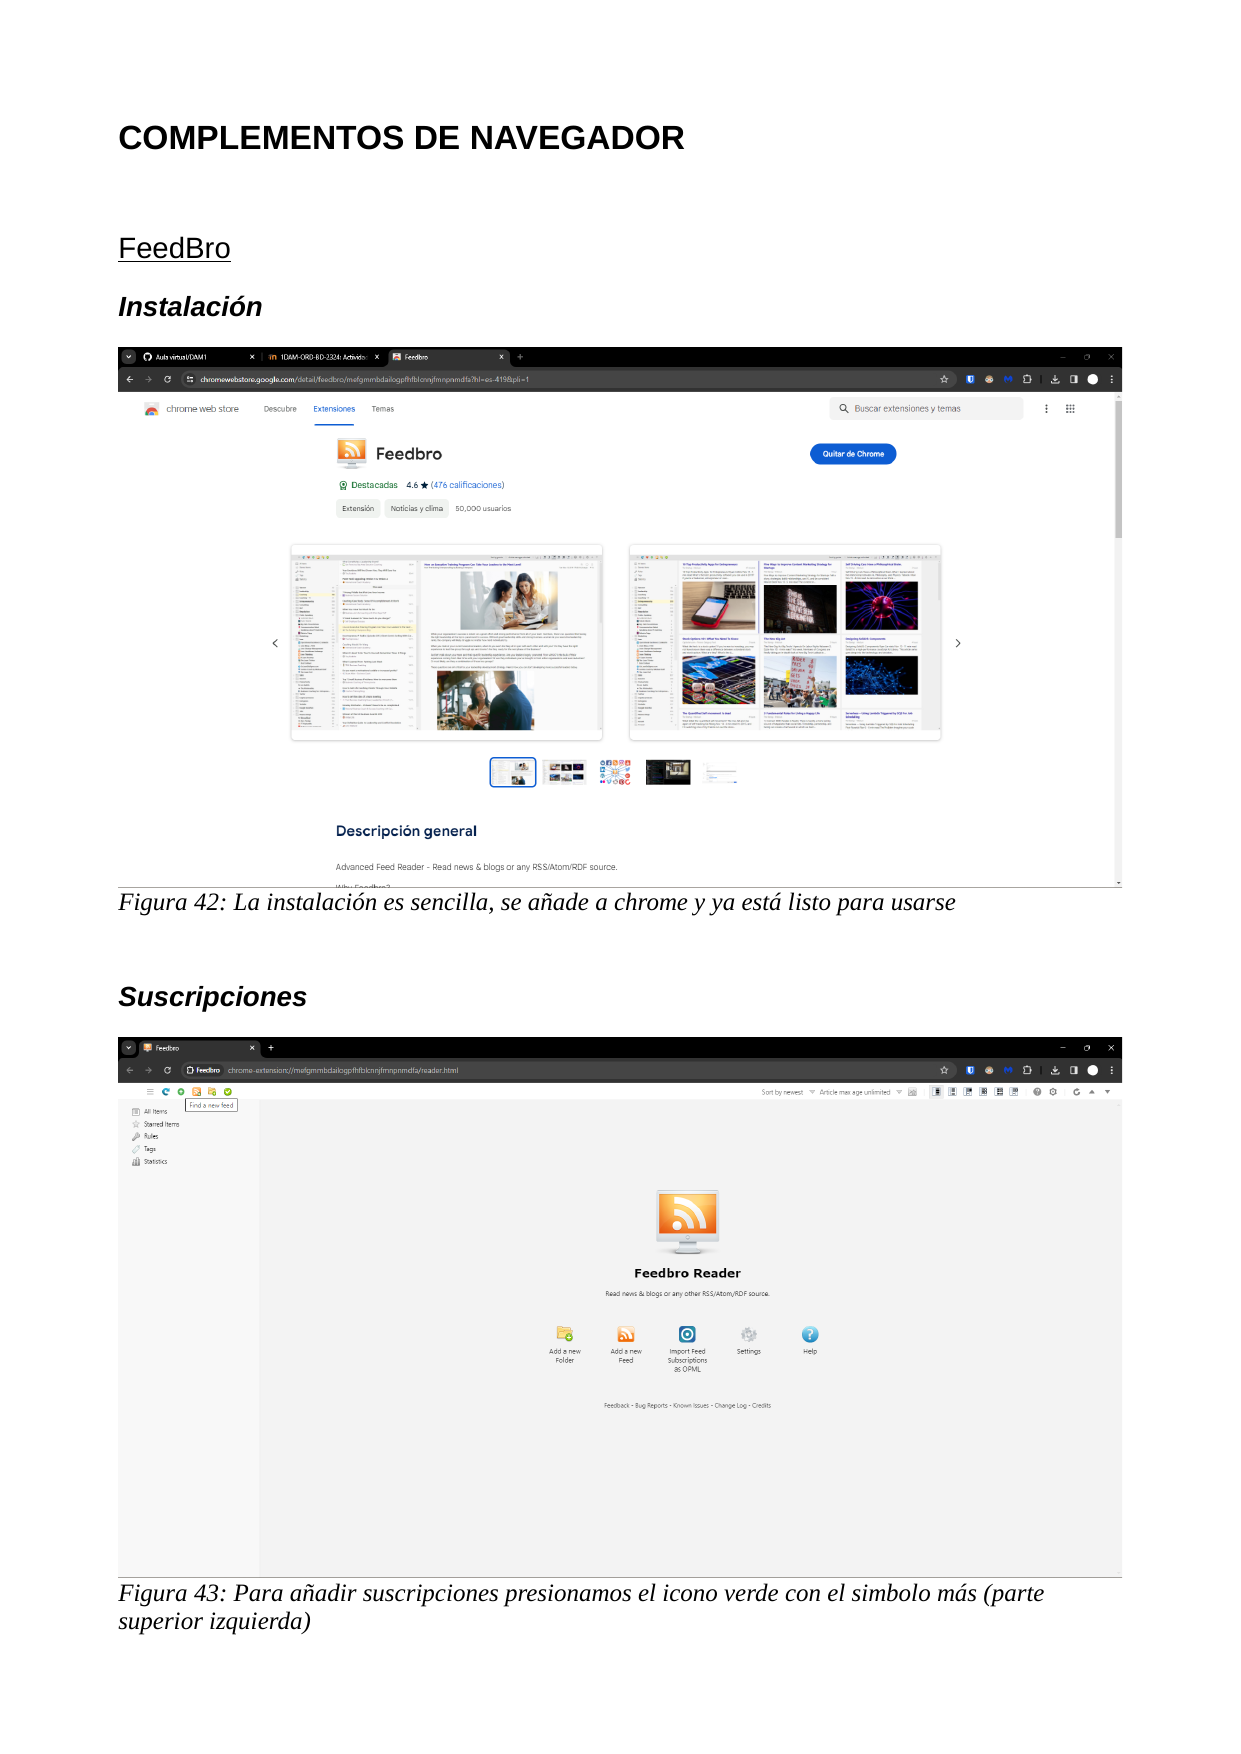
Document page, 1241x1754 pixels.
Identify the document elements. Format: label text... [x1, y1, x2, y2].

text Figura 42: La instalación es sencilla, se añade a chrome y ya está listo para usarse [118, 888, 1122, 916]
subtitle FeedBro [118, 231, 1122, 265]
subtitle Instalación [118, 290, 1122, 322]
subtitle Suscripciones [118, 981, 1122, 1012]
subtitle COMPLEMENTOS DE NAVEGADOR [118, 118, 1122, 157]
picture [118, 347, 1123, 888]
picture [118, 1037, 1123, 1578]
text Figura 43: Para añadir suscripciones presionamos el icono verde con el simbolo más (parte superior izquierda) [118, 1578, 1122, 1635]
